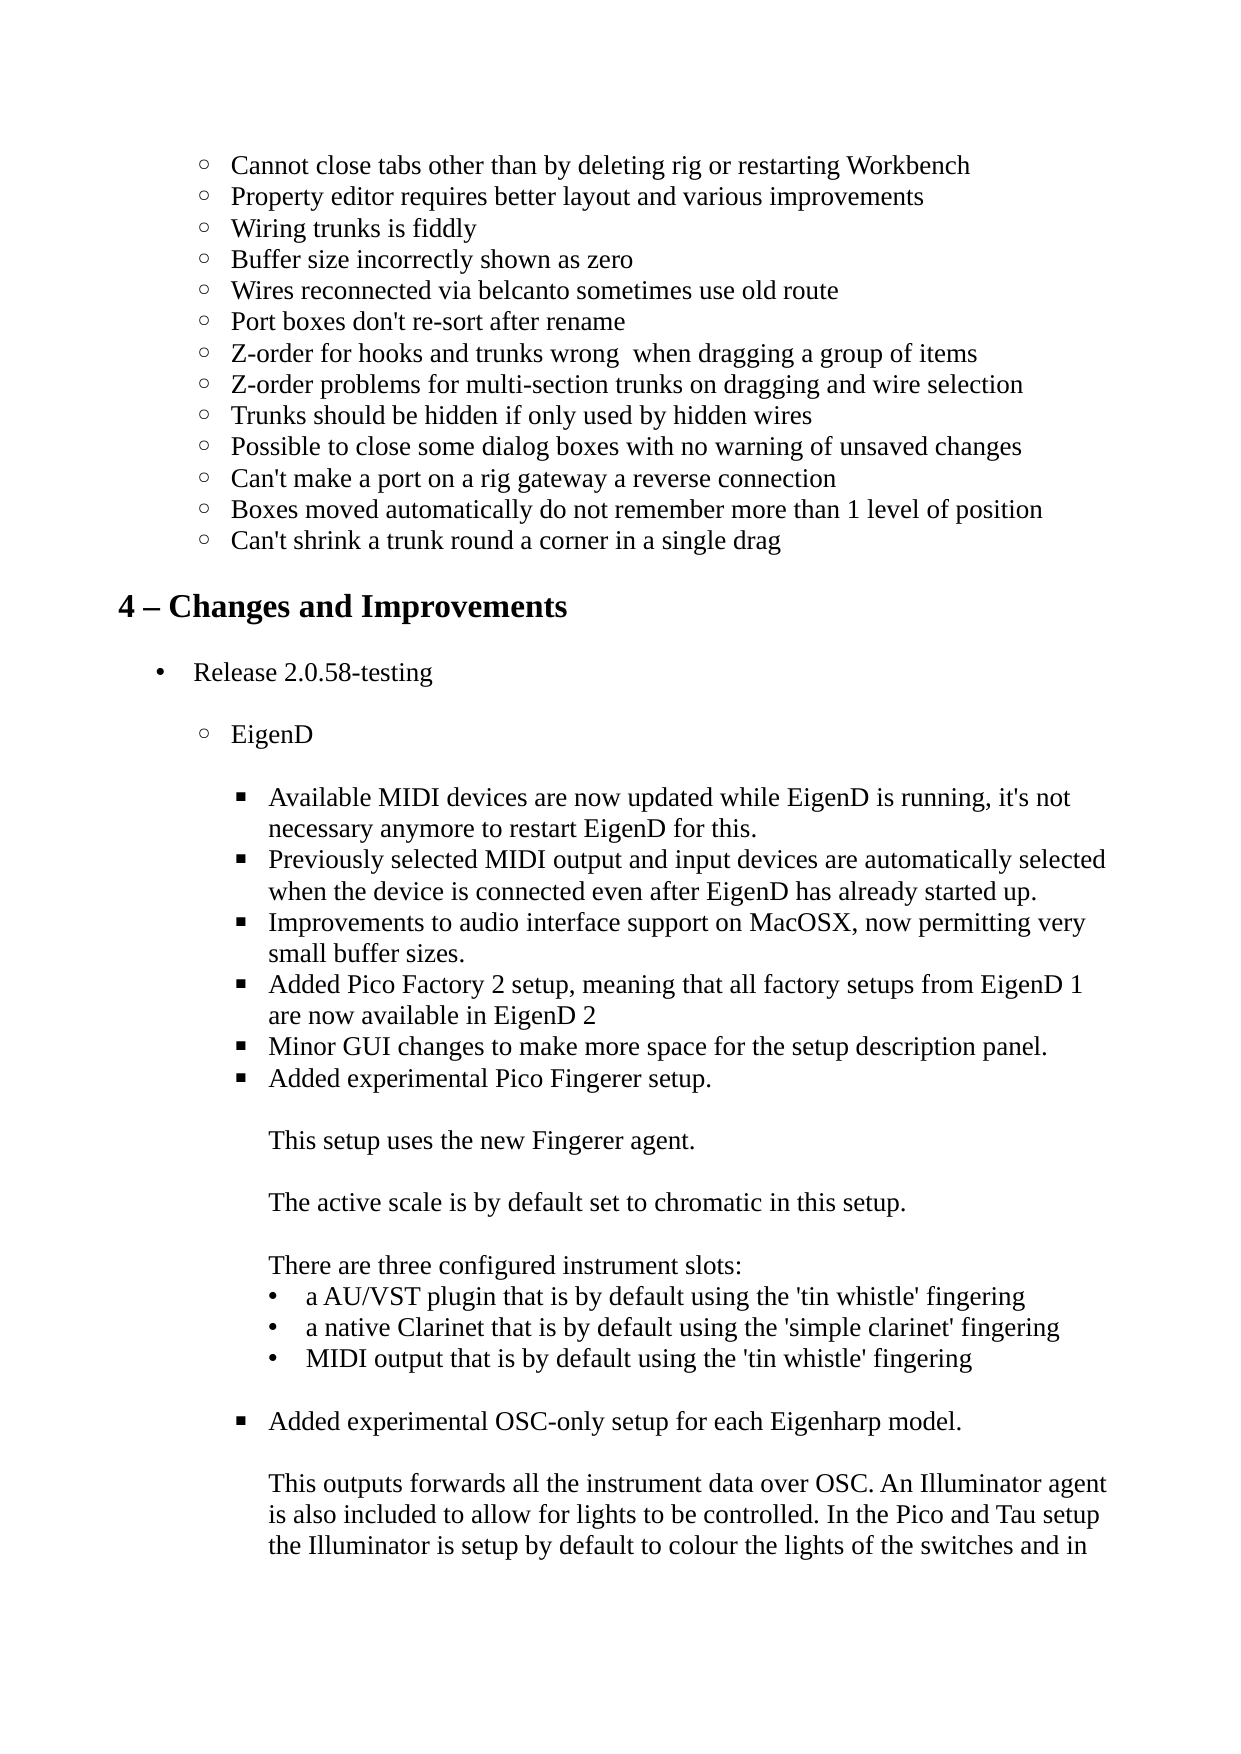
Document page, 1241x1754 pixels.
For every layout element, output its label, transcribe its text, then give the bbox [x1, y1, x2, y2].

text 4 – Changes and Improvements [118, 587, 1122, 625]
list MIDI output that is by default using the 'tin whistle' fingering [268, 1342, 1122, 1374]
list Trunks should be hidden if only used by hidden wires [193, 399, 1122, 431]
list Boxes moved automatically do not remember more than 1 level of position [193, 493, 1122, 524]
list Can't make a port on a rig gateway a reverse connection [193, 462, 1122, 493]
list Port boxes don't re-sort after rename [193, 306, 1122, 337]
list Possible to close some dialog boxes with no warning of unsaved changes [193, 431, 1122, 462]
list a native Clarinet that is by default using the 'simple clarinet' fingering [268, 1311, 1122, 1342]
list Can't shrink a trunk round a corner in a single drag [193, 524, 1122, 556]
list Buffer size incorrectly shown as zero [193, 243, 1122, 274]
list EigenD [193, 718, 1122, 750]
list Wiring trunks is fiddly [193, 212, 1122, 243]
list Available MIDI devices are now updated while EigenD is running, it's not necessary anymore to restart EigenD for this. [231, 781, 1122, 843]
list Minor GUI changes to make more space for the setup description panel. [231, 1031, 1122, 1062]
list Improvements to audio interface support on MacOSX, now permitting very small buffer sizes. [231, 906, 1122, 968]
list Wires reconnected via belcanto sometimes use old route [193, 274, 1122, 306]
list Cannot close tabs other than by deleting rig or restarting Workbench [193, 149, 1122, 181]
list Added Pico Factory 2 setup, meaning that all factory setups from EigenD 1 are now available in EigenD 2 [231, 968, 1122, 1031]
list Z-order for hooks and trunks wrong when dragging a group of items [193, 337, 1122, 368]
list Previously selected MIDI output and input devices are automatically selected when the device is connected even after EigenD has already started up. [231, 843, 1122, 906]
list Z-order problems for multi-section trunks on dragging and wire selection [193, 368, 1122, 399]
list Added experimental OSC-only setup for each Eigenharp model. This outputs forwards all the instrument data over OSC. An Illuminator agent is also included to allow for lights to be controlled. In the Pico and Tau setup the Illuminator is setup by default to colour the lights of the switches and in [231, 1405, 1122, 1561]
list Added experimental Pico Fingerer setup. This setup uses the new Fingerer agent. The active scale is by default set to chromatic in this setup. There are three configured instrument slots: [231, 1062, 1122, 1280]
list Property editor requires better layout and various improvements [193, 181, 1122, 212]
list a AU/VST plugin that is by default using the 'tin whistle' fingering [268, 1280, 1122, 1311]
list Release 2.0.58-testing [156, 656, 1122, 687]
